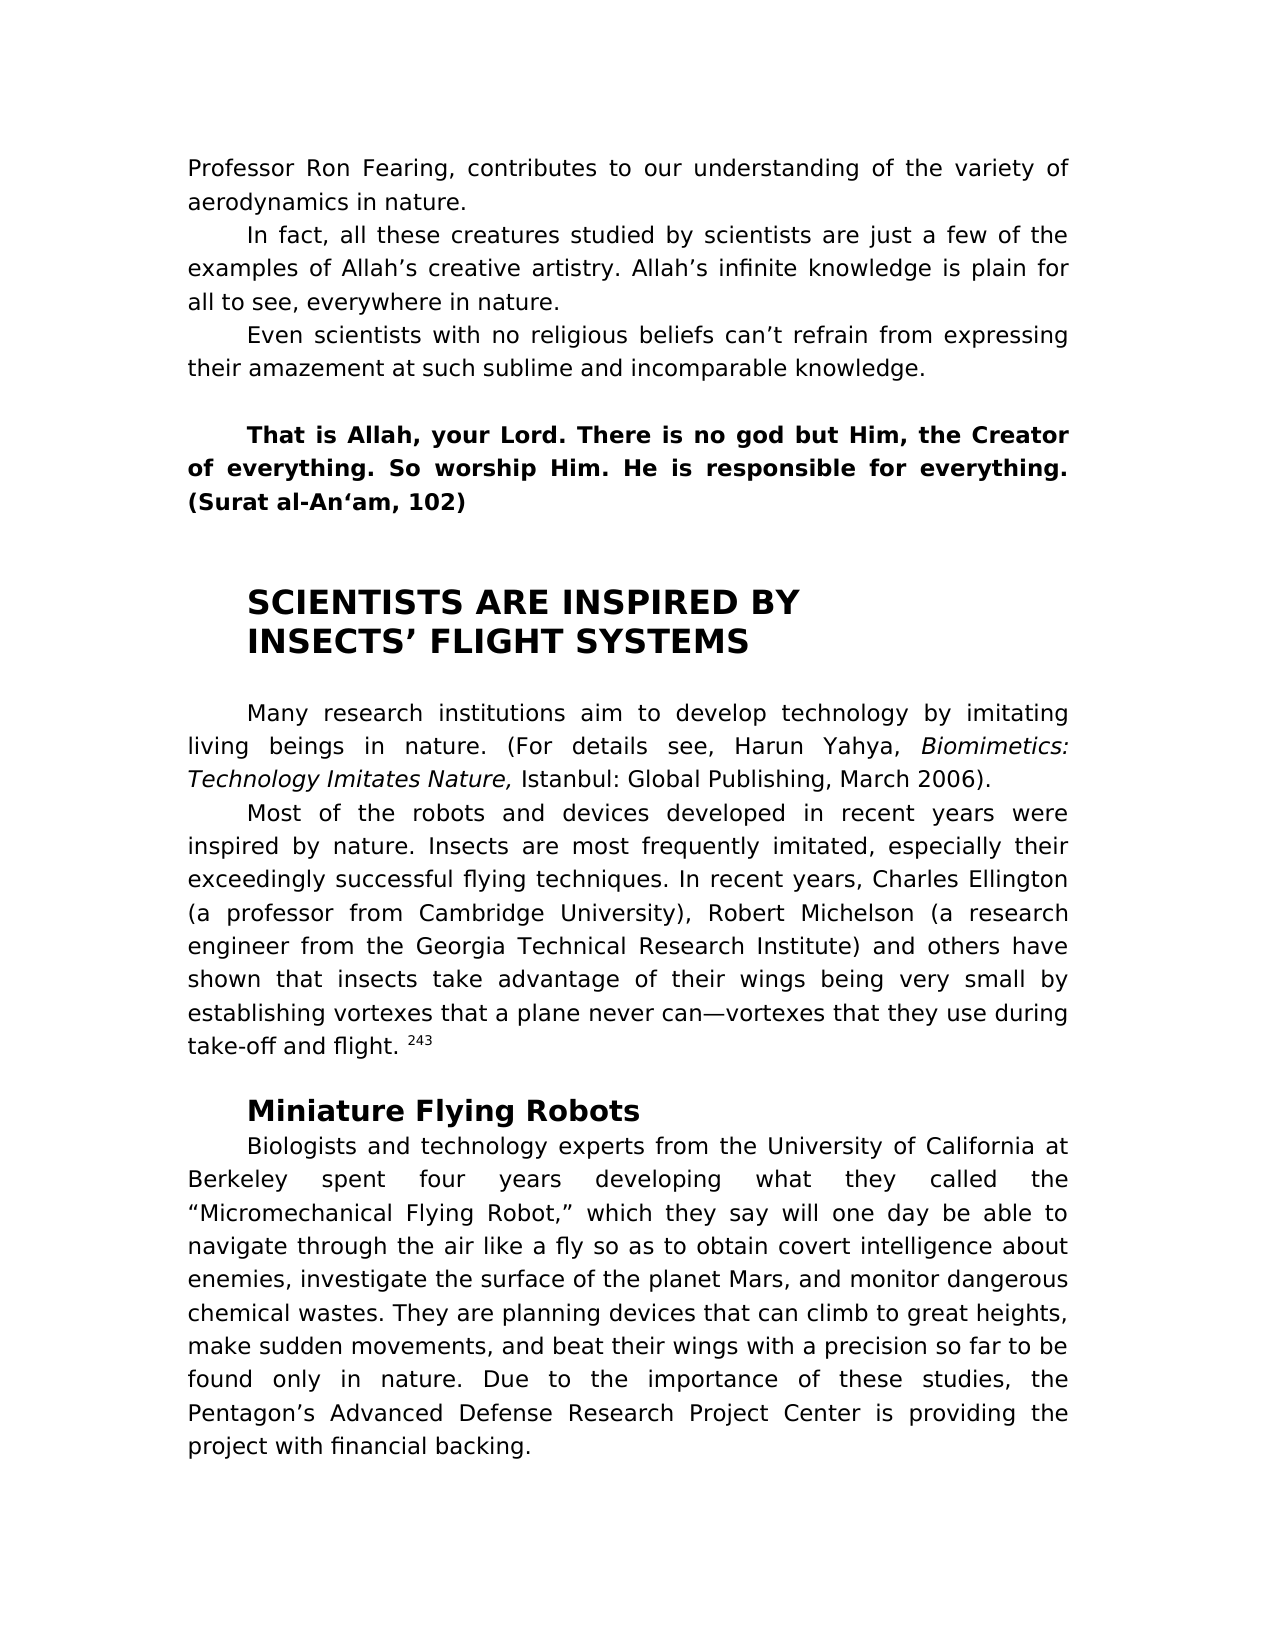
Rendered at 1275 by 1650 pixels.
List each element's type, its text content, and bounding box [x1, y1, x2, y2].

text Even scientists with no religious beliefs can’t refrain from expressing their amazement at such sublime and incomparable knowledge. [187, 317, 1070, 383]
text SCIENTISTS ARE INSPIRED BY [187, 583, 1070, 622]
text Biologists and technology experts from the University of California at Berkeley spent four years developing what they called the “Micromechanical Flying Robot,” which they say will one day be able to navigate through the air like a fly so as to obtain covert intelligence about enemies, investigate the surface of the planet Mars, and monitor dangerous chemical wastes. They are planning devices that can climb to great heights, make sudden movements, and beat their wings with a precision so far to be found only in nature. Due to the importance of these studies, the Pentagon’s Advanced Defense Research Project Center is providing the project with financial backing. [187, 1128, 1070, 1461]
text Professor Ron Fearing, contributes to our understanding of the variety of aerodynamics in nature. [187, 150, 1070, 217]
text INSECTS’ FLIGHT SYSTEMS [187, 622, 1070, 661]
text Many research institutions aim to develop technology by imitating living beings in nature. (For details see, Harun Yahya, Biomimetics: Technology Imitates Nature, Istanbul: Global Publishing, March 2006). [187, 694, 1070, 794]
text Most of the robots and devices developed in recent years were inspired by nature. Insects are most frequently imitated, especially their exceedingly successful flying techniques. In recent years, Charles Ellington (a professor from Cambridge University), Robert Michelson (a research engineer from the Georgia Technical Research Institute) and others have shown that insects take advantage of their wings being very small by establishing vortexes that a plane never can—vortexes that they use during take-off and flight. 243 [187, 794, 1070, 1061]
text In fact, all these creatures studied by scientists are just a few of the examples of Allah’s creative artistry. Allah’s infinite knowledge is plain for all to see, everywhere in nature. [187, 217, 1070, 317]
text That is Allah, your Lord. There is no god but Him, the Creator of everything. So worship Him. He is responsible for everything. (Surat al-An‘am, 102) [187, 417, 1070, 517]
text Miniature Flying Robots [187, 1094, 1070, 1128]
